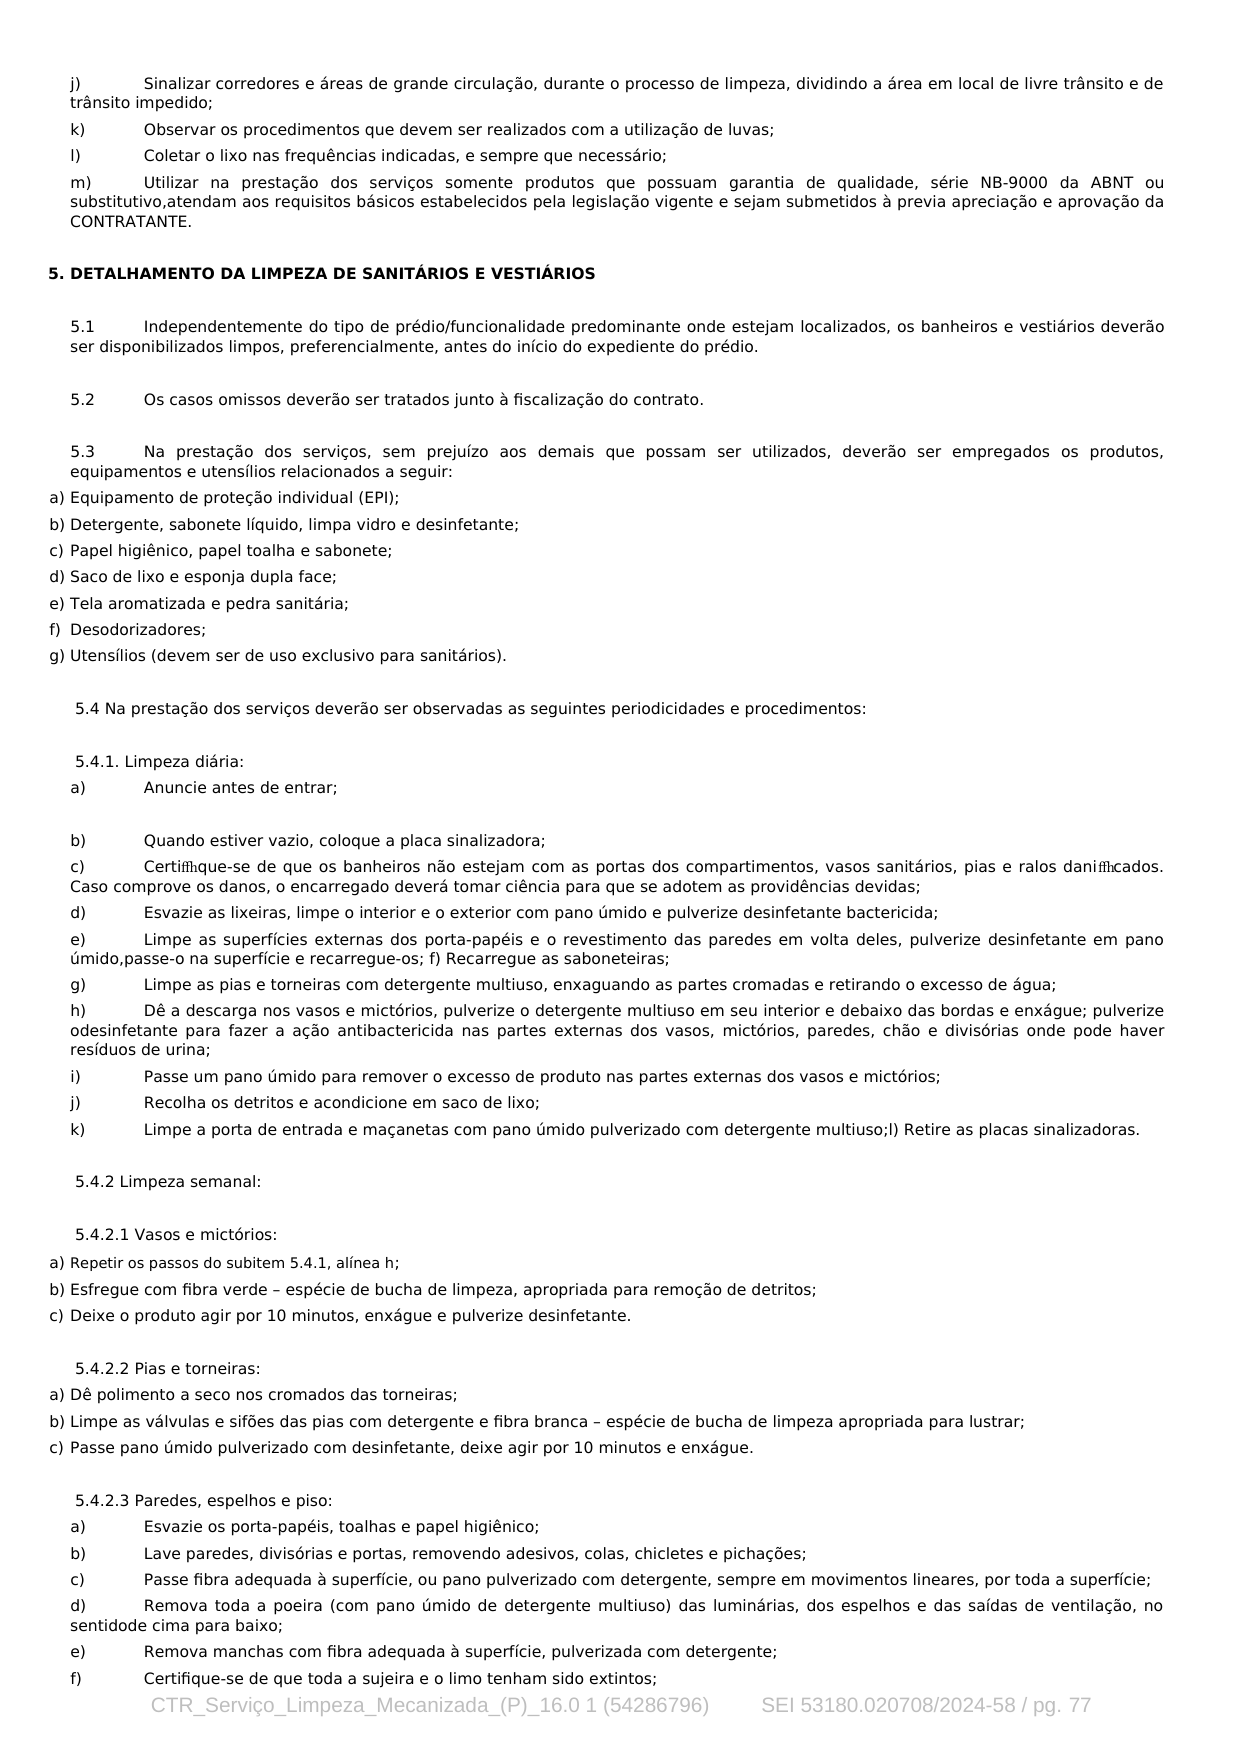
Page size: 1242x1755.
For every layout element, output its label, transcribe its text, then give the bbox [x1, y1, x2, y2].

list Limpe as válvulas e sifões das pias com detergente e fibra branca – espécie de bucha de limpeza apropriada para lustrar; [49, 1413, 1166, 1431]
text 5.4.2.1 Vasos e mictórios: [75, 1226, 1166, 1244]
list Independentemente do tipo de prédio/funcionalidade predominante onde estejam localizados, os banheiros e vestiários deverão ser disponibilizados limpos, preferencialmente, antes do início do expediente do prédio. [70, 318, 1166, 356]
text 5.4.2.2 Pias e torneiras: [75, 1360, 1166, 1378]
list Deixe o produto agir por 10 minutos, enxágue e pulverize desinfetante. [49, 1307, 1166, 1325]
list Limpe a porta de entrada e maçanetas com pano úmido pulverizado com detergente multiuso;l) Retire as placas sinalizadoras. [70, 1121, 1166, 1139]
list Coletar o lixo nas frequências indicadas, e sempre que necessário; [70, 147, 1166, 166]
list Tela aromatizada e pedra sanitária; [49, 594, 1166, 613]
list Limpe as superfícies externas dos porta-papéis e o revestimento das paredes em volta deles, pulverize desinfetante em pano úmido,passe-o na superfície e recarregue-os; f) Recarregue as saboneteiras; [70, 931, 1166, 968]
list Remova toda a poeira (com pano úmido de detergente multiuso) das luminárias, dos espelhos e das saídas de ventilação, no sentidode cima para baixo; [70, 1597, 1166, 1635]
list DETALHAMENTO DA LIMPEZA DE SANITÁRIOS E VESTIÁRIOS [48, 265, 1183, 283]
text 5.4.2 Limpeza semanal: [75, 1173, 1166, 1192]
list Recolha os detritos e acondicione em saco de lixo; [70, 1094, 1166, 1112]
list Os casos omissos deverão ser tratados junto à fiscalização do contrato. [70, 391, 1166, 409]
list Utilizar na prestação dos serviços somente produtos que possuam garantia de qualidade, série NB-9000 da ABNT ou substitutivo,atendam aos requisitos básicos estabelecidos pela legislação vigente e sejam submetidos à previa apreciação e aprovação da CONTRATANTE. [70, 174, 1166, 231]
list Equipamento de proteção individual (EPI); [49, 489, 1166, 507]
list Lave paredes, divisórias e portas, removendo adesivos, colas, chicletes e pichações; [70, 1544, 1166, 1563]
text 5.4 Na prestação dos serviços deverão ser observadas as seguintes periodicidades e procedimentos: [75, 700, 1166, 718]
text 5.4.2.3 Paredes, espelhos e piso: [75, 1492, 1166, 1510]
list Observar os procedimentos que devem ser realizados com a utilização de luvas; [70, 121, 1166, 139]
list Certifique-se de que toda a sujeira e o limo tenham sido extintos; [70, 1670, 1166, 1688]
list Anuncie antes de entrar; [70, 779, 1166, 797]
list Quando estiver vazio, coloque a placa sinalizadora; [70, 832, 1166, 850]
list Passe fibra adequada à superfície, ou pano pulverizado com detergente, sempre em movimentos lineares, por toda a superfície; [70, 1571, 1166, 1589]
list Repetir os passos do subitem 5.4.1, alínea h; [49, 1254, 1166, 1272]
list Remova manchas com fibra adequada à superfície, pulverizada com detergente; [70, 1643, 1166, 1662]
list Dê polimento a seco nos cromados das torneiras; [49, 1386, 1166, 1404]
list Detergente, sabonete líquido, limpa vidro e desinfetante; [49, 516, 1166, 534]
text 5.4.1. Limpeza diária: [75, 753, 1166, 771]
list Papel higiênico, papel toalha e sabonete; [49, 542, 1166, 560]
list Limpe as pias e torneiras com detergente multiuso, enxaguando as partes cromadas e retirando o excesso de água; [70, 976, 1166, 994]
list Na prestação dos serviços, sem prejuízo aos demais que possam ser utilizados, deverão ser empregados os produtos, equipamentos e utensílios relacionados a seguir: [70, 443, 1166, 481]
list Saco de lixo e esponja dupla face; [49, 568, 1166, 586]
list Sinalizar corredores e áreas de grande circulação, durante o processo de limpeza, dividindo a área em local de livre trânsito e de trânsito impedido; [70, 75, 1166, 113]
list Esvazie as lixeiras, limpe o interior e o exterior com pano úmido e pulverize desinfetante bactericida; [70, 904, 1166, 922]
list Esfregue com fibra verde – espécie de bucha de limpeza, apropriada para remoção de detritos; [49, 1281, 1166, 1299]
list Esvazie os porta-papéis, toalhas e papel higiênico; [70, 1518, 1166, 1536]
list Certique-se de que os banheiros não estejam com as portas dos compartimentos, vasos sanitários, pias e ralos danicados. Caso comprove os danos, o encarregado deverá tomar ciência para que se adotem as providências devidas; [70, 858, 1166, 896]
list Desodorizadores; [49, 621, 1166, 639]
list Dê a descarga nos vasos e mictórios, pulverize o detergente multiuso em seu interior e debaixo das bordas e enxágue; pulverize odesinfetante para fazer a ação antibactericida nas partes externas dos vasos, mictórios, paredes, chão e divisórias onde pode haver resíduos de urina; [70, 1002, 1166, 1059]
list Passe um pano úmido para remover o excesso de produto nas partes externas dos vasos e mictórios; [70, 1068, 1166, 1086]
list Passe pano úmido pulverizado com desinfetante, deixe agir por 10 minutos e enxágue. [49, 1439, 1166, 1457]
list Utensílios (devem ser de uso exclusivo para sanitários). [49, 647, 1166, 666]
